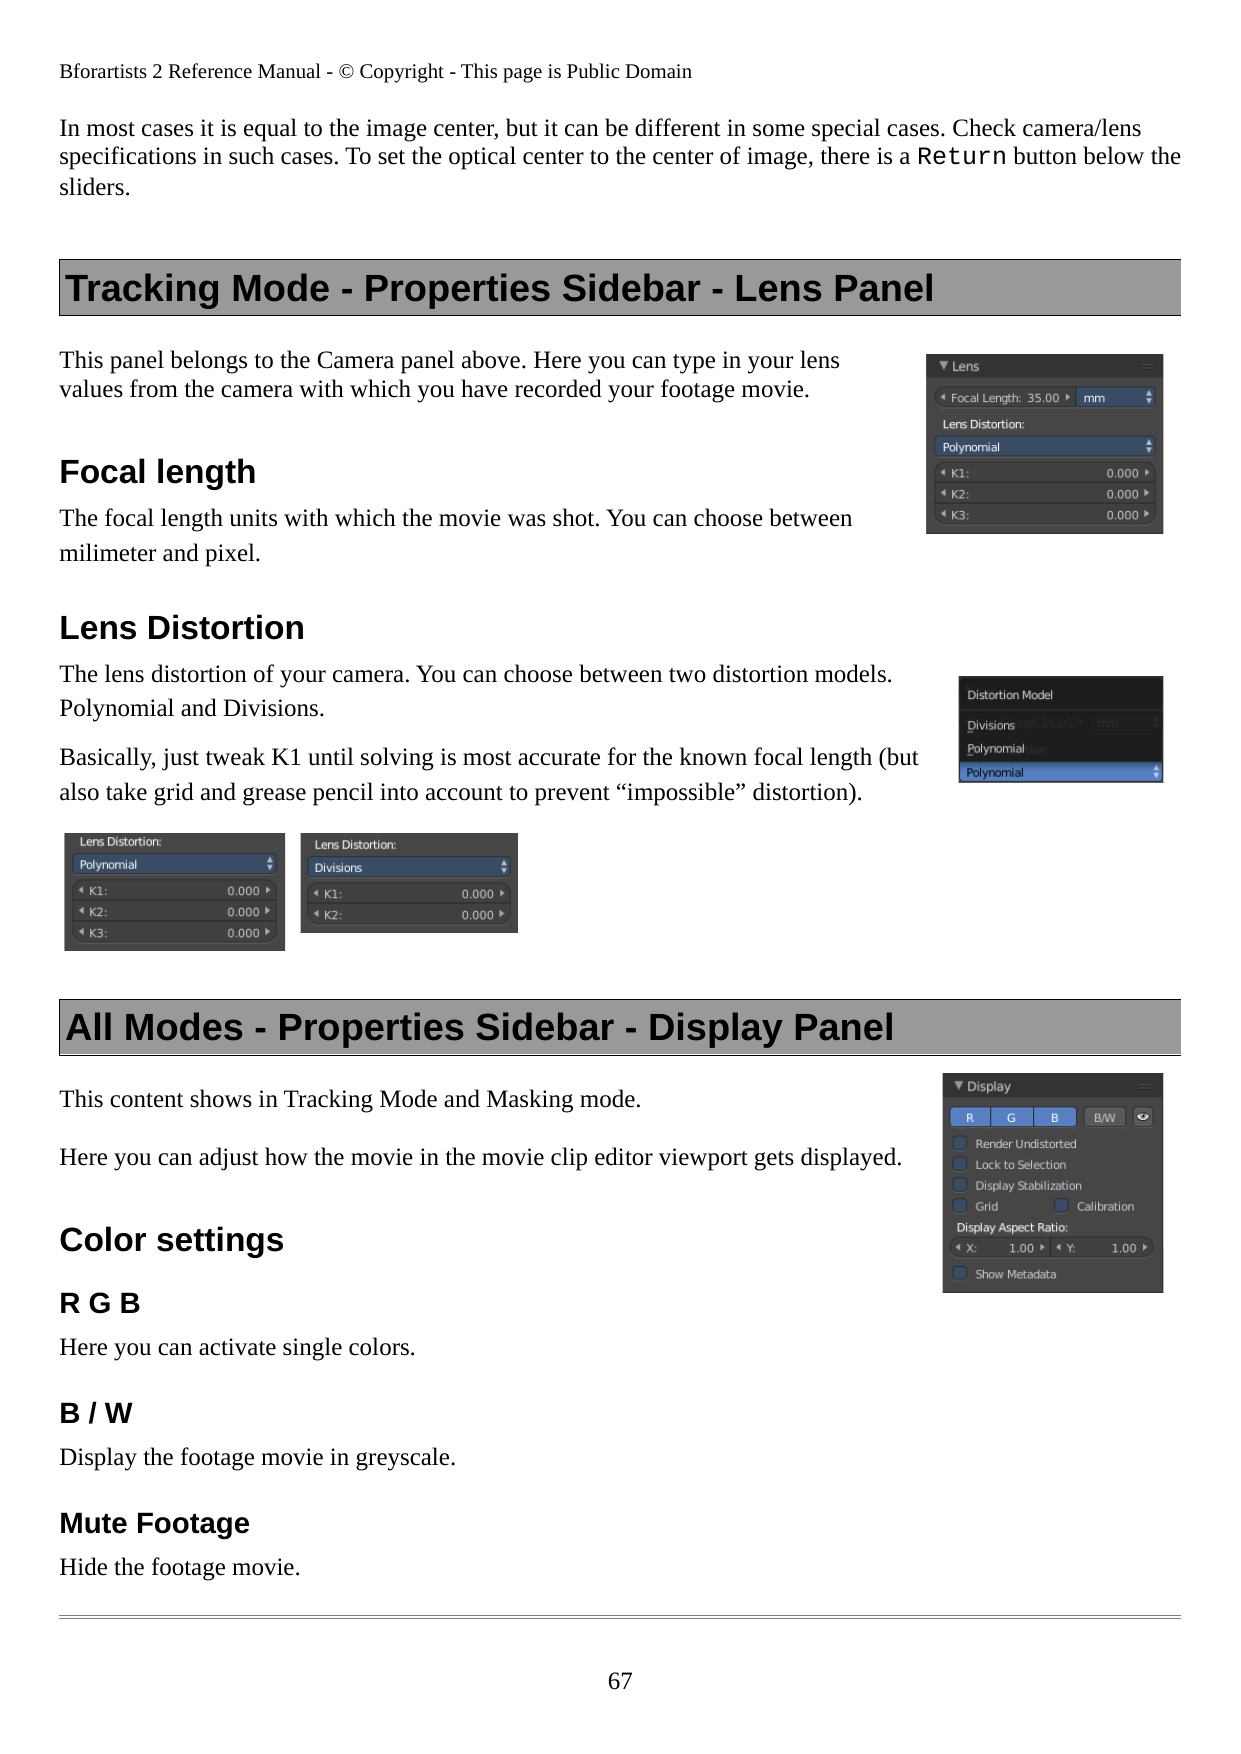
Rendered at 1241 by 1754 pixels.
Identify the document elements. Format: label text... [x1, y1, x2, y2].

text The focal length units with which the movie was shot. You can choose between milimeter and pixel. [59, 503, 1181, 567]
text Here you can activate single colors. [59, 1332, 1181, 1361]
text This content shows in Tracking Mode and Masking mode. [59, 1084, 942, 1113]
table_header Tracking Mode - Properties Sidebar - Lens Panel [60, 260, 1181, 315]
subtitle Focal length [59, 452, 926, 491]
picture [958, 676, 1164, 783]
text This panel belongs to the Camera panel above. Here you can type in your lens values from the camera with which you have recorded your footage movie. [59, 345, 1181, 403]
picture [926, 354, 1164, 534]
subtitle B / W [59, 1396, 1181, 1429]
picture [64, 833, 286, 951]
text Display the footage movie in greyscale. [59, 1442, 1181, 1471]
text Basically, just tweak K1 until solving is most accurate for the known focal length (but also take grid and grease pencil into account to prevent “impossible” distortion). [59, 742, 1181, 806]
subtitle Mute Footage [59, 1506, 1181, 1539]
text The lens distortion of your camera. You can choose between two distortion models. Polynomial and Divisions. [59, 659, 1181, 722]
list In most cases it is equal to the image center, but it can be different in some special cases. Check camera/lens specifications in such cases. To set the optical center to the center of image, there is a Return button below the sliders. [59, 113, 1181, 201]
subtitle [1164, 1220, 1181, 1259]
text Hide the footage movie. [59, 1552, 1181, 1581]
picture [300, 833, 518, 933]
text Here you can adjust how the movie in the movie clip editor viewport gets displayed. [59, 1142, 942, 1171]
subtitle [1164, 452, 1181, 491]
subtitle R G B [59, 1286, 1181, 1320]
subtitle Color settings [59, 1220, 942, 1259]
subtitle Lens Distortion [59, 608, 1181, 646]
table_header All Modes - Properties Sidebar - Display Panel [60, 1000, 1181, 1054]
picture [942, 1073, 1164, 1293]
